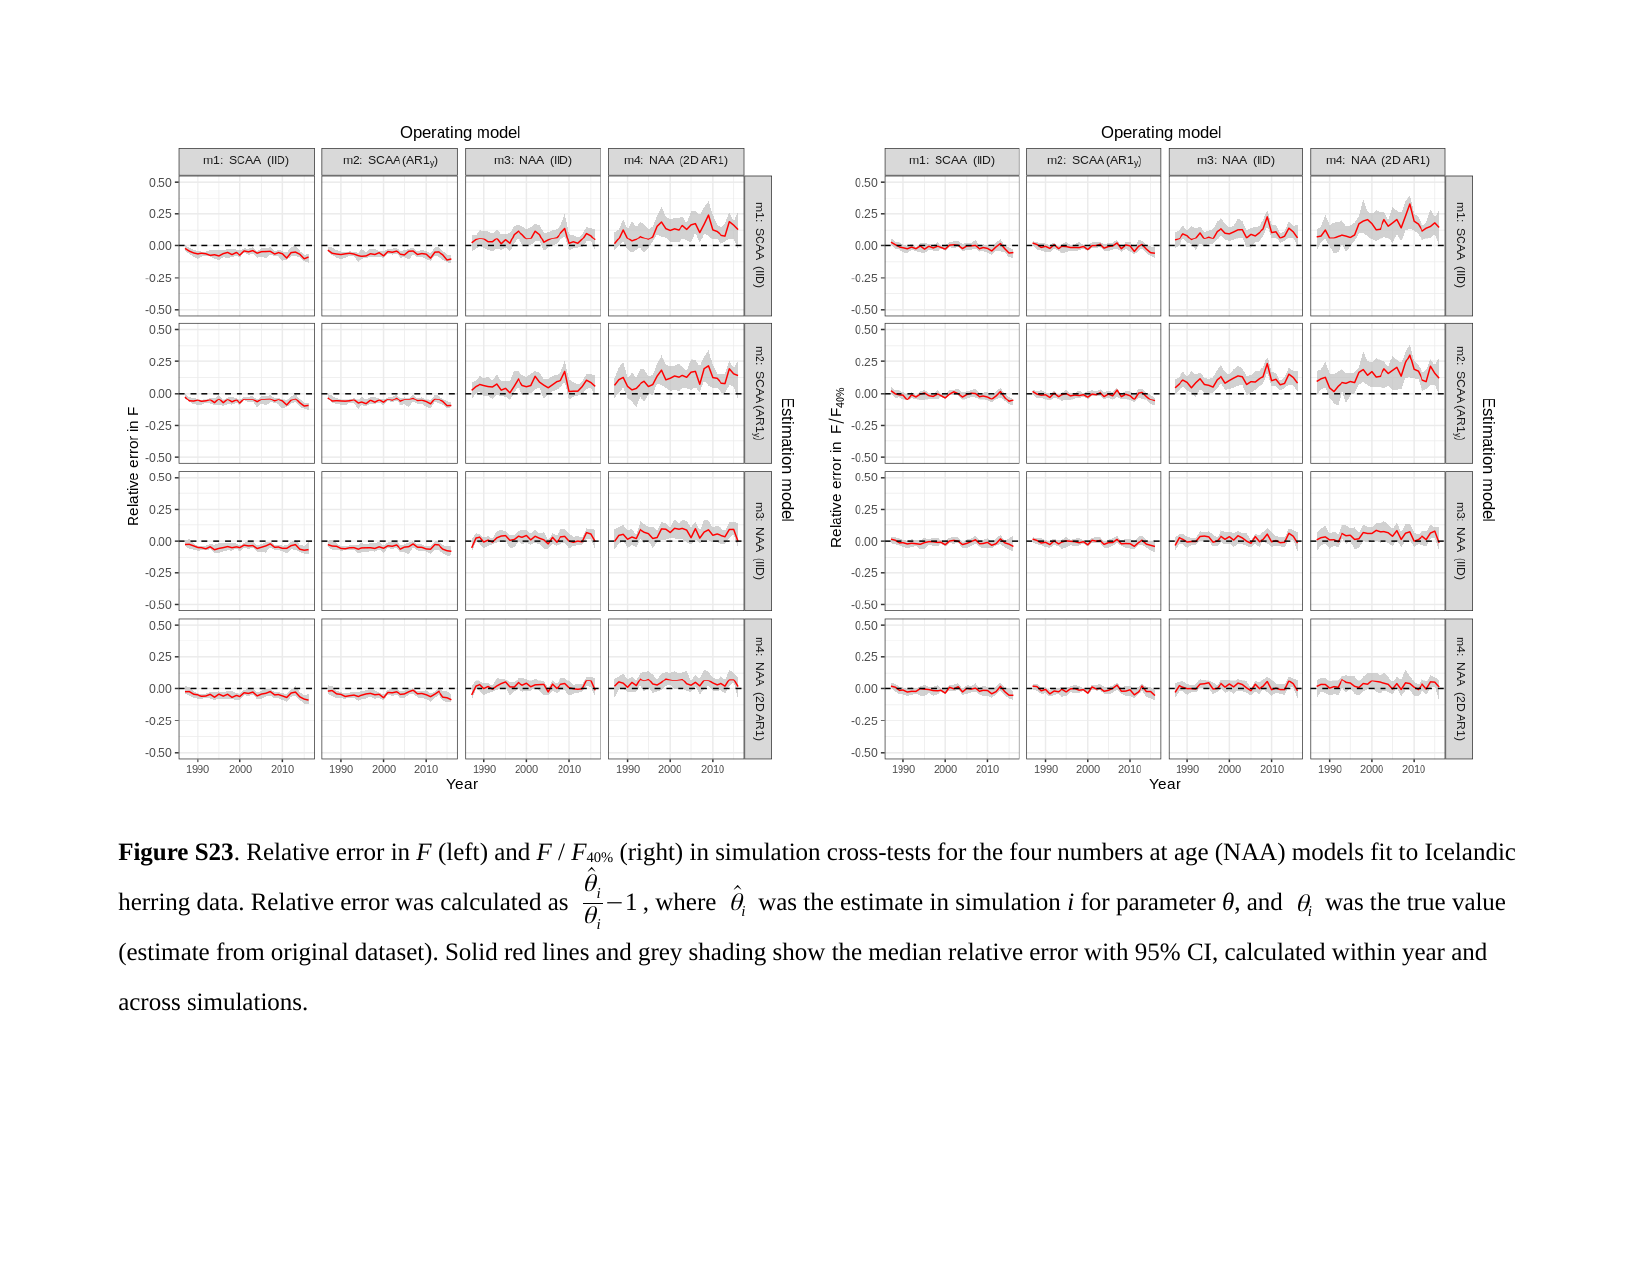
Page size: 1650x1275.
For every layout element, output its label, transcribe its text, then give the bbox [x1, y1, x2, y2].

picture [118, 118, 801, 801]
text Figure S23. Relative error in F (left) and F / F40% (right) in simulation cross-tests for the four numbers at age (NAA) models fit to Icelandic herring data. Relative error was calculated as , where was the estimate in simulation i for parameter θ, and was the true value (estimate from original dataset). Solid red lines and grey shading show the median relative error with 95% CI, calculated within year and across simulations. [118, 820, 1532, 1020]
picture [819, 118, 1502, 801]
